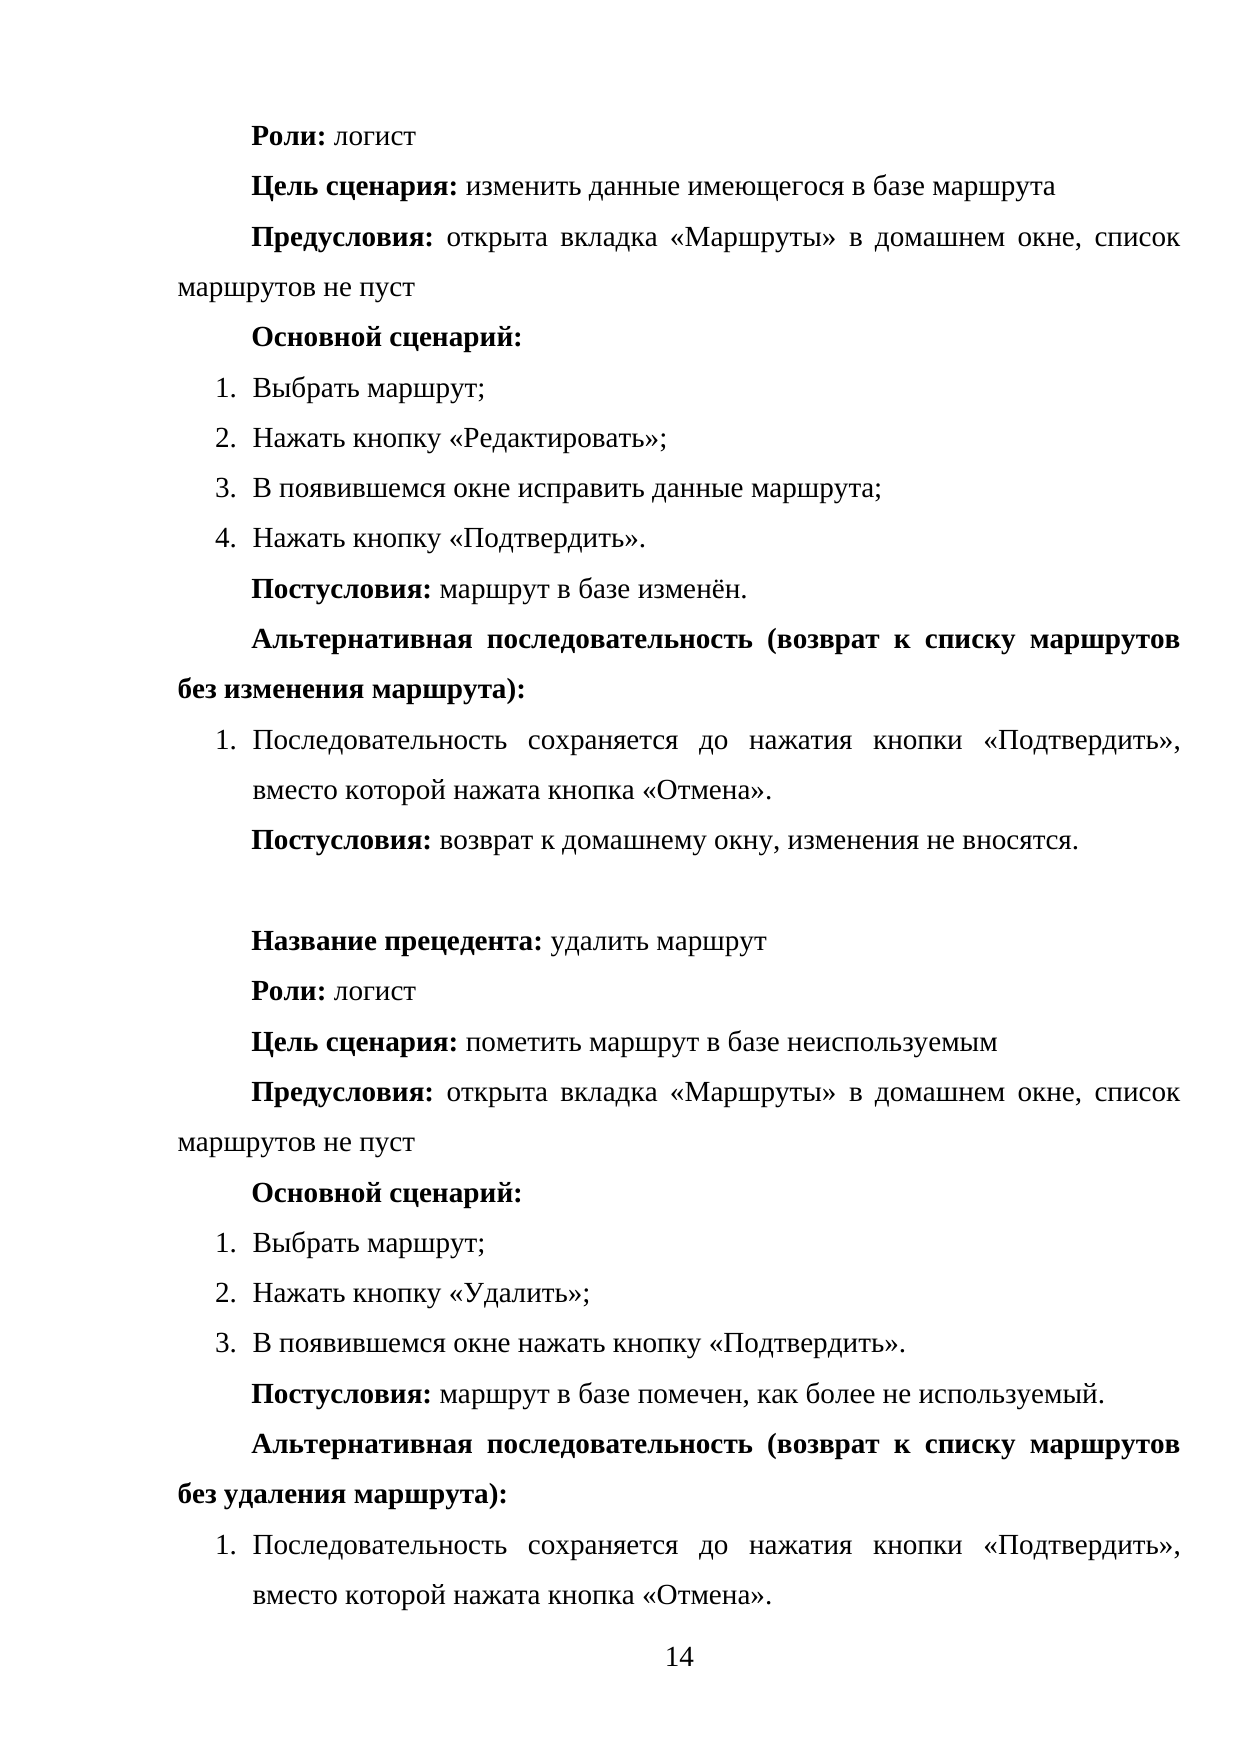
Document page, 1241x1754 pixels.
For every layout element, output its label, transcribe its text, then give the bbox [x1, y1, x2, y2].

list Выбрать маршрут; [215, 370, 1181, 403]
list Последовательность сохраняется до нажатия кнопки «Подтвердить», вместо которой нажата кнопка «Отмена». [215, 1527, 1181, 1611]
text Роли: логист [177, 973, 1181, 1007]
list Нажать кнопку «Подтвердить». [215, 521, 1181, 554]
text Постусловия: маршрут в базе помечен, как более не используемый. [177, 1376, 1181, 1409]
text Название прецедента: удалить маршрут [177, 923, 1181, 957]
list В появившемся окне нажать кнопку «Подтвердить». [215, 1326, 1181, 1359]
text Предусловия: открыта вкладка «Маршруты» в домашнем окне, список маршрутов не пуст [177, 1074, 1181, 1158]
list В появившемся окне исправить данные маршрута; [215, 470, 1181, 504]
text Альтернативная последовательность (возврат к списку маршрутов без изменения маршрута): [177, 621, 1181, 705]
list Нажать кнопку «Редактировать»; [215, 420, 1181, 453]
text Цель сценария: пометить маршрут в базе неиспользуемым [177, 1024, 1181, 1057]
text Основной сценарий: [177, 1175, 1181, 1208]
text Цель сценария: изменить данные имеющегося в базе маршрута [177, 168, 1181, 202]
list Нажать кнопку «Удалить»; [215, 1275, 1181, 1309]
text Предусловия: открыта вкладка «Маршруты» в домашнем окне, список маршрутов не пуст [177, 219, 1181, 303]
text Основной сценарий: [177, 319, 1181, 353]
list Последовательность сохраняется до нажатия кнопки «Подтвердить», вместо которой нажата кнопка «Отмена». [215, 722, 1181, 806]
text Альтернативная последовательность (возврат к списку маршрутов без удаления маршрута): [177, 1426, 1181, 1510]
text Постусловия: возврат к домашнему окну, изменения не вносятся. [177, 822, 1181, 856]
text Роли: логист [177, 118, 1181, 152]
text Постусловия: маршрут в базе изменён. [177, 571, 1181, 604]
list Выбрать маршрут; [215, 1225, 1181, 1258]
